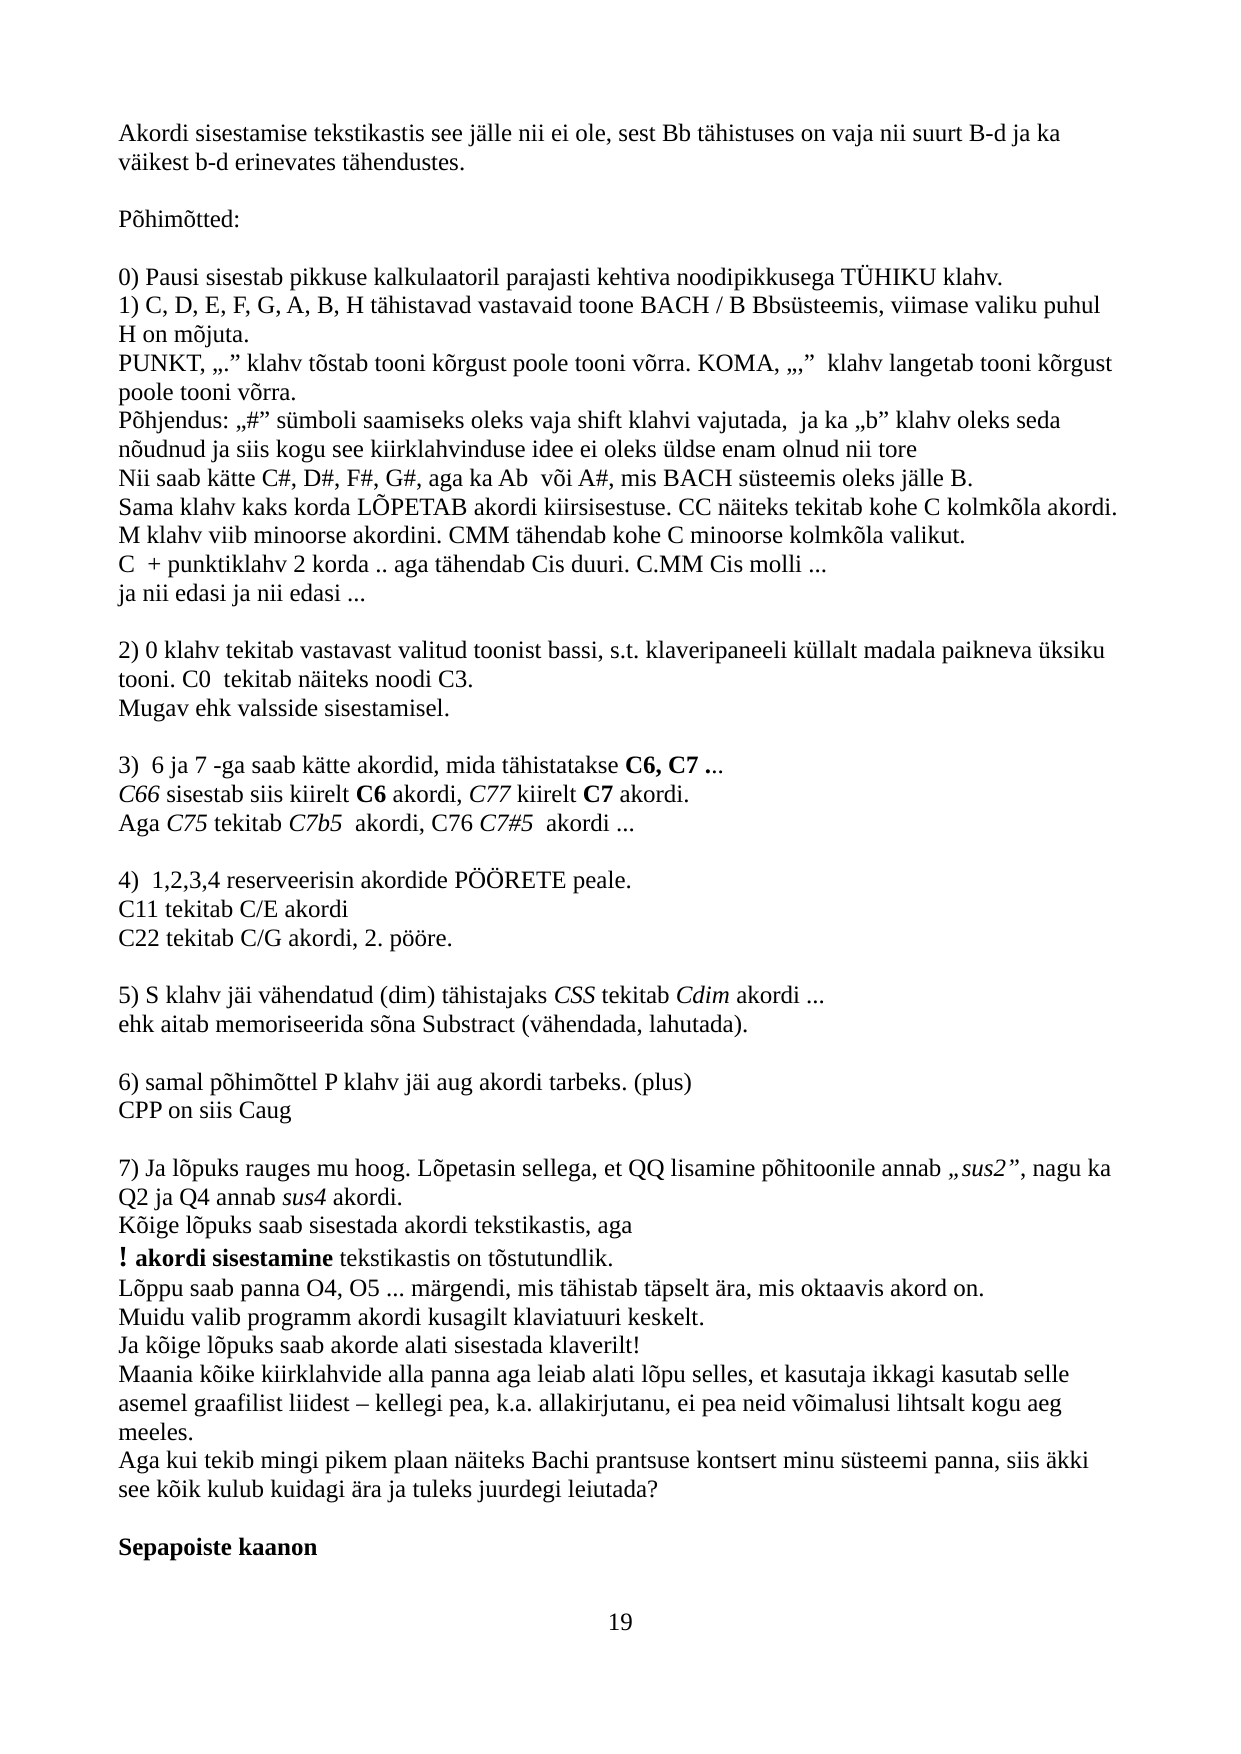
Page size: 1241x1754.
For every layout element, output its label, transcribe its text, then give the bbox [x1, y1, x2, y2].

text ja nii edasi ja nii edasi ... [118, 578, 1122, 607]
text Aga C75 tekitab C7b5 akordi, C76 C7#5 akordi ... [118, 808, 1122, 837]
text 1) C, D, E, F, G, A, B, H tähistavad vastavaid toone BACH / B Bbsüsteemis, viimase valiku puhul H on mõjuta. [118, 291, 1122, 348]
text Muidu valib programm akordi kusagilt klaviatuuri keskelt. [118, 1302, 1122, 1330]
text Maania kõike kiirklahvide alla panna aga leiab alati lõpu selles, et kasutaja ikkagi kasutab selle asemel graafilist liidest – kellegi pea, k.a. allakirjutanu, ei pea neid võimalusi lihtsalt kogu aeg meeles. [118, 1359, 1122, 1445]
text C22 tekitab C/G akordi, 2. pööre. [118, 923, 1122, 952]
text Mugav ehk valsside sisestamisel. [118, 693, 1122, 722]
text Sepapoiste kaanon [118, 1503, 1122, 1560]
text 3) 6 ja 7 -ga saab kätte akordid, mida tähistatakse C6, C7 ... C66 sisestab siis kiirelt C6 akordi, C77 kiirelt C7 akordi. [118, 751, 1122, 808]
text ehk aitab memoriseerida sõna Substract (vähendada, lahutada). [118, 1009, 1122, 1038]
text PUNKT, „.” klahv tõstab tooni kõrgust poole tooni võrra. KOMA, „,” klahv langetab tooni kõrgust poole tooni võrra. [118, 348, 1122, 406]
text 6) samal põhimõttel P klahv jäi aug akordi tarbeks. (plus) CPP on siis Caug [118, 1067, 1122, 1124]
text Nii saab kätte C#, D#, F#, G#, aga ka Ab või A#, mis BACH süsteemis oleks jälle B. Sama klahv kaks korda LÕPETAB akordi kiirsisestuse. CC näiteks tekitab kohe C kolmkõla akordi. M klahv viib minoorse akordini. CMM tähendab kohe C minoorse kolmkõla valikut. [118, 463, 1122, 549]
text 0) Pausi sisestab pikkuse kalkulaatoril parajasti kehtiva noodipikkusega TÜHIKU klahv. [118, 262, 1122, 291]
text 7) Ja lõpuks rauges mu hoog. Lõpetasin sellega, et QQ lisamine põhitoonile annab „sus2”, nagu ka Q2 ja Q4 annab sus4 akordi. Kõige lõpuks saab sisestada akordi tekstikastis, aga [118, 1153, 1122, 1239]
text Põhimõtted: [118, 204, 1122, 233]
text Põhjendus: „#” sümboli saamiseks oleks vaja shift klahvi vajutada, ja ka „b” klahv oleks seda nõudnud ja siis kogu see kiirklahvinduse idee ei oleks üldse enam olnud nii tore [118, 406, 1122, 463]
text Aga kui tekib mingi pikem plaan näiteks Bachi prantsuse kontsert minu süsteemi panna, siis äkki see kõik kulub kuidagi ära ja tuleks juurdegi leiutada? [118, 1445, 1122, 1503]
text ! akordi sisestamine tekstikastis on tõstutundlik. [118, 1239, 1122, 1273]
text 2) 0 klahv tekitab vastavast valitud toonist bassi, s.t. klaveripaneeli küllalt madala paikneva üksiku tooni. C0 tekitab näiteks noodi C3. [118, 636, 1122, 693]
text 5) S klahv jäi vähendatud (dim) tähistajaks CSS tekitab Cdim akordi ... [118, 981, 1122, 1009]
text Lõppu saab panna O4, O5 ... märgendi, mis tähistab täpselt ära, mis oktaavis akord on. [118, 1273, 1122, 1302]
text 4) 1,2,3,4 reserveerisin akordide PÖÖRETE peale. [118, 866, 1122, 894]
text C + punktiklahv 2 korda .. aga tähendab Cis duuri. C.MM Cis molli ... [118, 549, 1122, 578]
text C11 tekitab C/E akordi [118, 894, 1122, 923]
text Akordi sisestamise tekstikastis see jälle nii ei ole, sest Bb tähistuses on vaja nii suurt B-d ja ka väikest b-d erinevates tähendustes. [118, 118, 1122, 176]
text Ja kõige lõpuks saab akorde alati sisestada klaverilt! [118, 1330, 1122, 1359]
